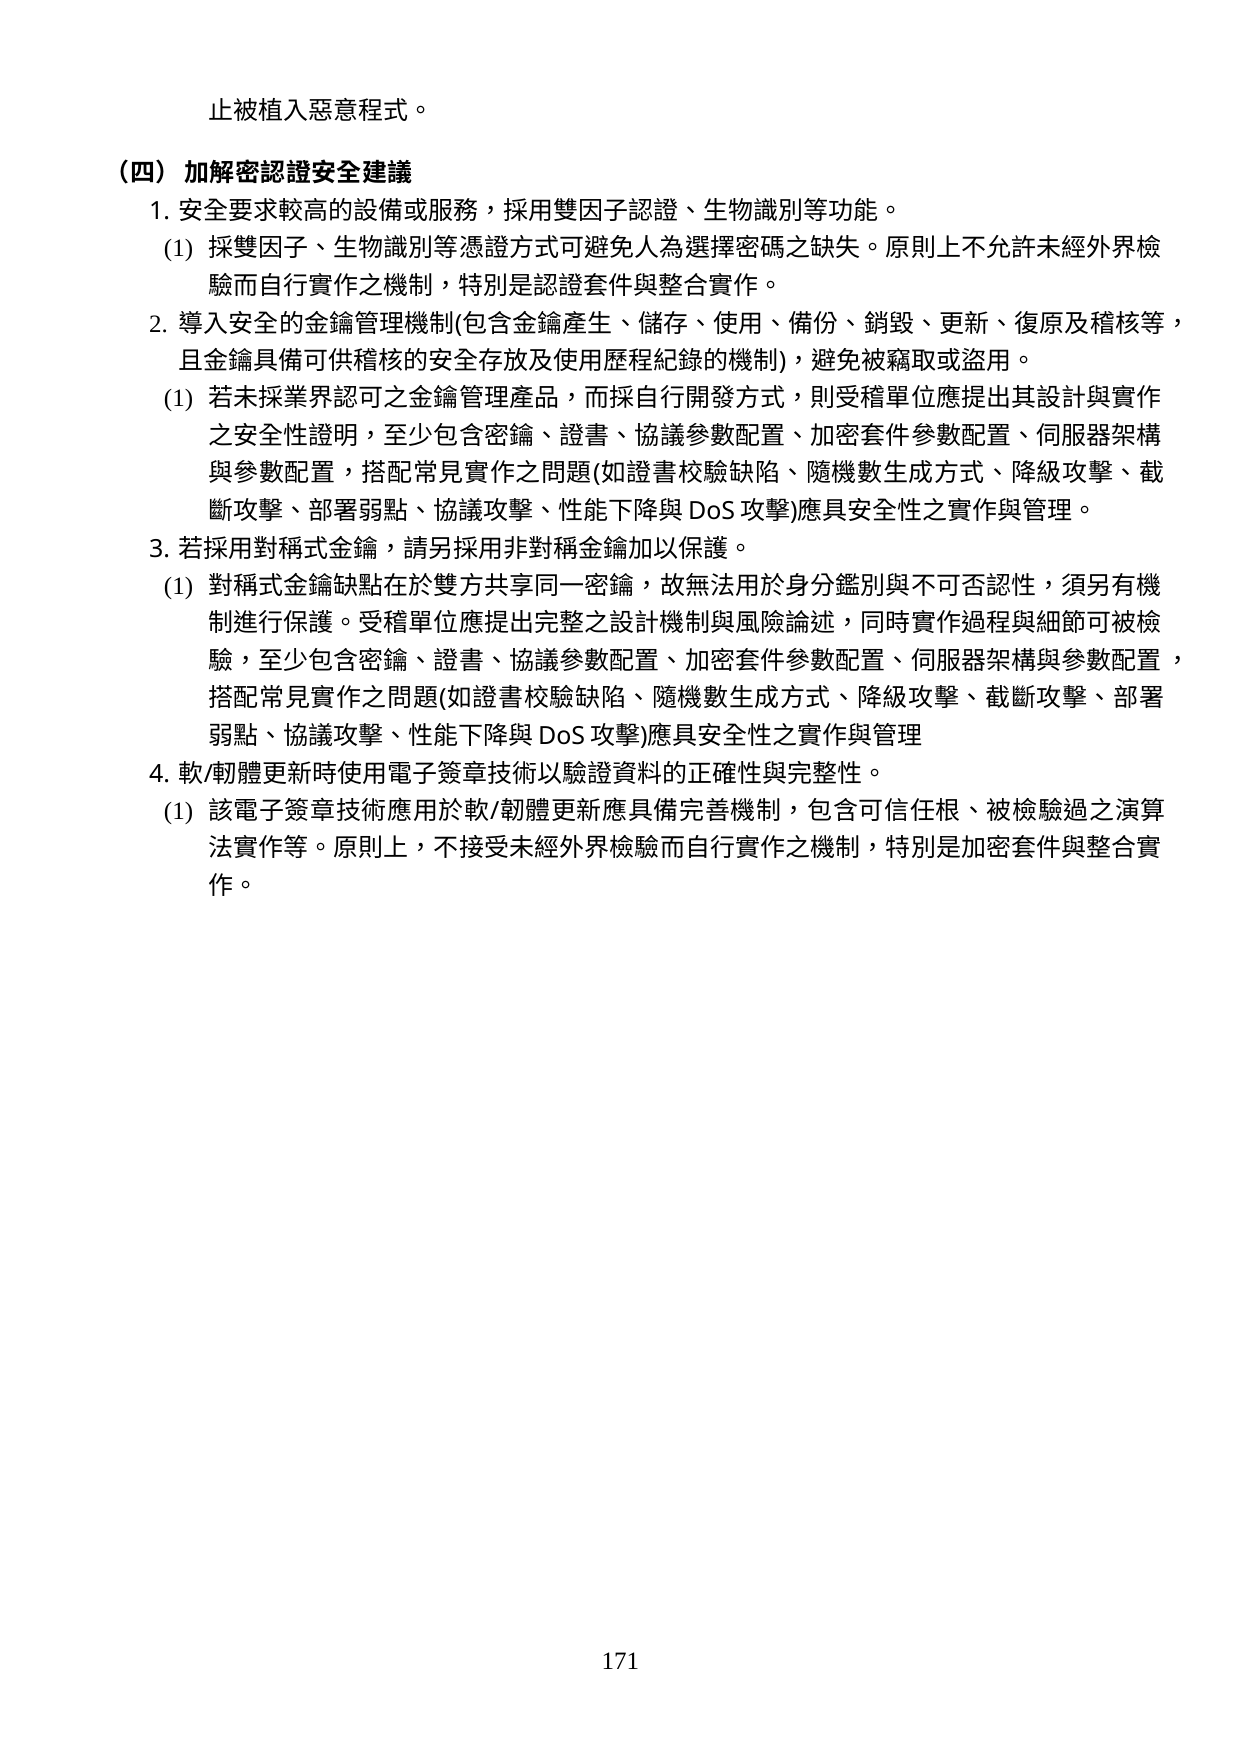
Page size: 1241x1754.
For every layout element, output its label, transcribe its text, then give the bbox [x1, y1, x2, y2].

list 該電子簽章技術應用於軟/韌體更新應具備完善機制，包含可信任根、被檢驗過之演算法實作等。原則上，不接受未經外界檢驗而自行實作之機制，特別是加密套件與整合實作。 [164, 789, 1165, 902]
list 軟/軔體更新時使用電子簽章技術以驗證資料的正確性與完整性。 [149, 752, 1165, 789]
list 若採用對稱式金鑰，請另採用非對稱金鑰加以保護。 [149, 527, 1165, 564]
list 對稱式金鑰缺點在於雙方共享同一密鑰，故無法用於身分鑑別與不可否認性，須另有機制進行保護。受稽單位應提出完整之設計機制與風險論述，同時實作過程與細節可被檢驗，至少包含密鑰、證書、協議參數配置、加密套件參數配置、伺服器架構與參數配置，搭配常見實作之問題(如證書校驗缺陷、隨機數生成方式、降級攻擊、截斷攻擊、部署弱點、協議攻擊、性能下降與DoS攻擊)應具安全性之實作與管理 [164, 564, 1165, 752]
list 加解密認證安全建議 [104, 152, 1165, 189]
list 安全要求較高的設備或服務，採用雙因子認證、生物識別等功能。 [149, 189, 1165, 227]
list 採雙因子、生物識別等憑證方式可避免人為選擇密碼之缺失。原則上不允許未經外界檢驗而自行實作之機制，特別是認證套件與整合實作。 [164, 227, 1165, 302]
list 若未採業界認可之金鑰管理產品，而採自行開發方式，則受稽單位應提出其設計與實作之安全性證明，至少包含密鑰、證書、協議參數配置、加密套件參數配置、伺服器架構與參數配置，搭配常見實作之問題(如證書校驗缺陷、隨機數生成方式、降級攻擊、截斷攻擊、部署弱點、協議攻擊、性能下降與DoS攻擊)應具安全性之實作與管理。 [164, 377, 1165, 527]
list 導入安全的金鑰管理機制(包含金鑰產生、儲存、使用、備份、銷毀、更新、復原及稽核等，且金鑰具備可供稽核的安全存放及使用歷程紀錄的機制)，避免被竊取或盜用。 [149, 302, 1165, 377]
list 止被植入惡意程式。 [164, 89, 1165, 127]
